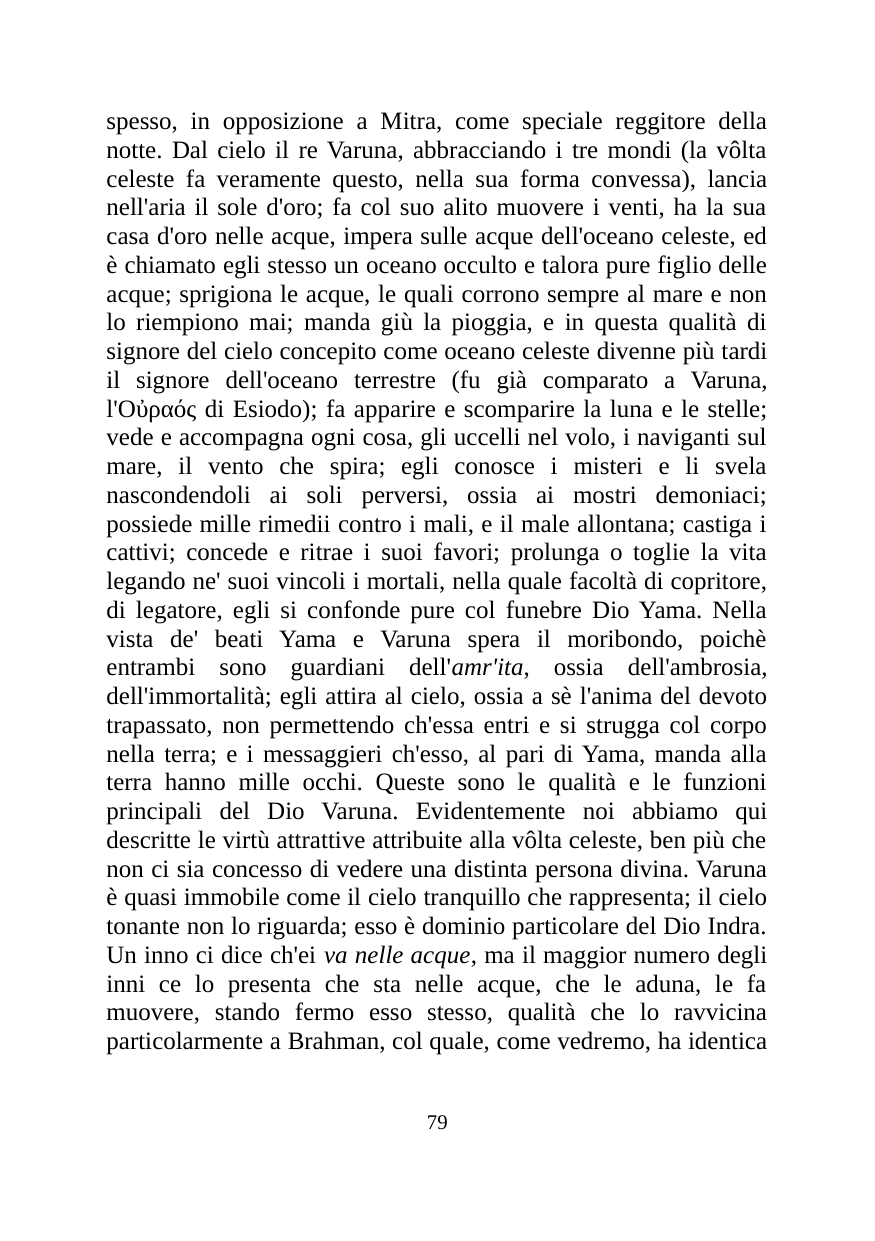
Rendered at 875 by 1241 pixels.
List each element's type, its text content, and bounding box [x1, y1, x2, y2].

text spesso, in opposizione a Mitra, come speciale reggitore della notte. Dal cielo il re Varuna, abbracciando i tre mondi (la vôlta celeste fa veramente questo, nella sua forma convessa), lancia nell'aria il sole d'oro; fa col suo alito muovere i venti, ha la sua casa d'oro nelle acque, impera sulle acque dell'oceano celeste, ed è chiamato egli stesso un oceano occulto e talora pure figlio delle acque; sprigiona le acque, le quali corrono sempre al mare e non lo riempiono mai; manda giù la pioggia, e in questa qualità di signore del cielo concepito come oceano celeste divenne più tardi il signore dell'oceano terrestre (fu già comparato a Varuna, l'Οὐραός di Esiodo); fa apparire e scomparire la luna e le stelle; vede e accompagna ogni cosa, gli uccelli nel volo, i naviganti sul mare, il vento che spira; egli conosce i misteri e li svela nascondendoli ai soli perversi, ossia ai mostri demoniaci; possiede mille rimedii contro i mali, e il male allontana; castiga i cattivi; concede e ritrae i suoi favori; prolunga o toglie la vita legando ne' suoi vincoli i mortali, nella quale facoltà di copritore, di legatore, egli si confonde pure col funebre Dio Yama. Nella vista de' beati Yama e Varuna spera il moribondo, poichè entrambi sono guardiani dell'amr'ita, ossia dell'ambrosia, dell'immortalità; egli attira al cielo, ossia a sè l'anima del devoto trapassato, non permettendo ch'essa entri e si strugga col corpo nella terra; e i messaggieri ch'esso, al pari di Yama, manda alla terra hanno mille occhi. Queste sono le qualità e le funzioni principali del Dio Varuna. Evidentemente noi abbiamo qui descritte le virtù attrattive attribuite alla vôlta celeste, ben più che non ci sia concesso di vedere una distinta persona divina. Varuna è quasi immobile come il cielo tranquillo che rappresenta; il cielo tonante non lo riguarda; esso è dominio particolare del Dio Indra. Un inno ci dice ch'ei va nelle acque, ma il maggior numero degli inni ce lo presenta che sta nelle acque, che le aduna, le fa muovere, stando fermo esso stesso, qualità che lo ravvicina particolarmente a Brahman, col quale, come vedremo, ha identica [106, 106, 768, 1055]
